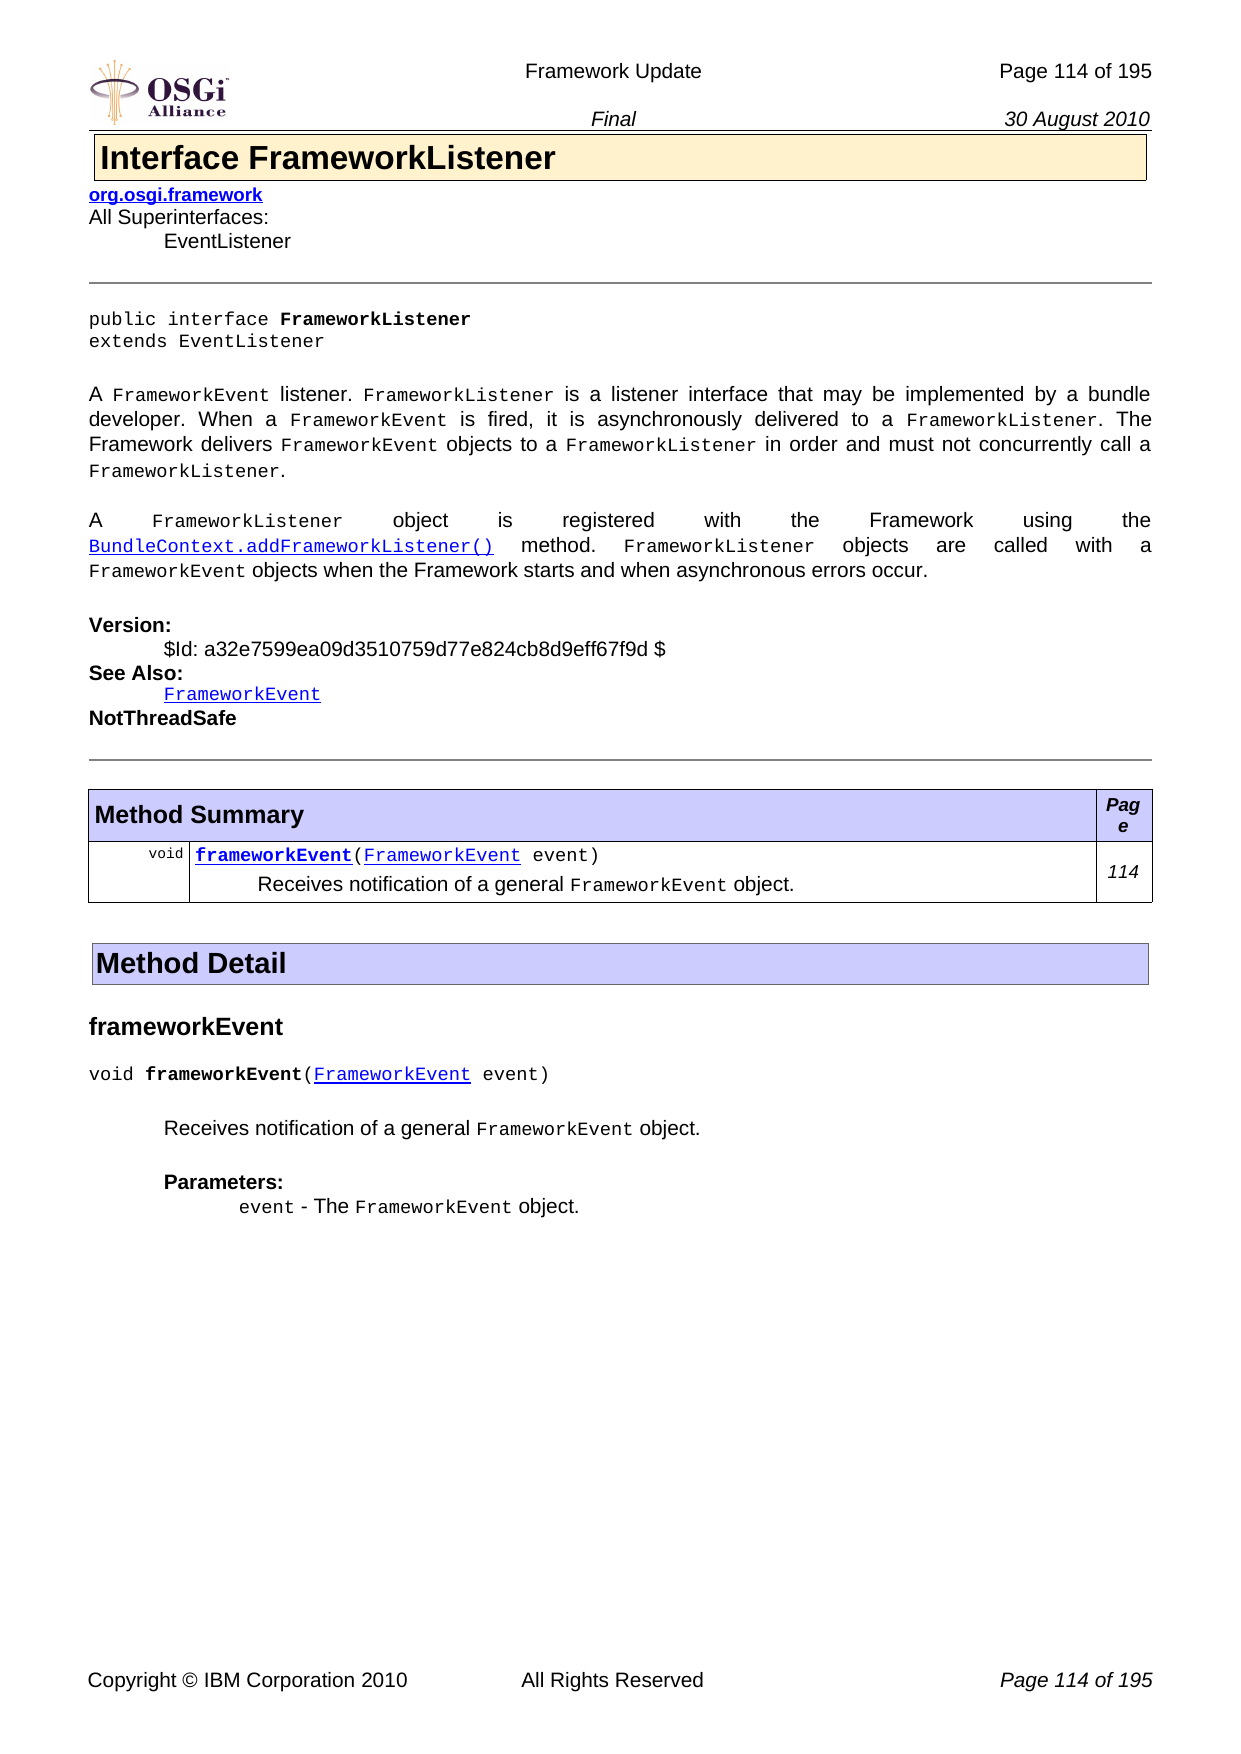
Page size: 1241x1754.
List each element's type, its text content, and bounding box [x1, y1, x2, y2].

text EventListener [163, 229, 1152, 253]
text public interface FrameworkListener [88, 310, 1152, 331]
table_header Method Summary [89, 790, 1096, 841]
text Receives notification of a general FrameworkEvent object. [163, 1115, 1152, 1141]
subtitle All Superinterfaces: [88, 205, 1152, 229]
table_header Page [1097, 790, 1152, 841]
text Version: [88, 612, 1152, 636]
text A FrameworkListener object is registered with the Framework using the BundleContext.addFrameworkListener() method. FrameworkListener objects are called with a FrameworkEvent objects when the Framework starts and when asynchronous errors occur. [88, 508, 1152, 583]
text $Id: a32e7599ea09d3510759d77e824cb8d9eff67f9d $ [163, 636, 1152, 660]
subtitle frameworkEvent [88, 1012, 1152, 1041]
subtitle Method Detail [93, 944, 1148, 984]
subtitle Interface FrameworkListener [95, 135, 1146, 180]
picture [90, 60, 230, 125]
text A FrameworkEvent listener. FrameworkListener is a listener interface that may be implemented by a bundle developer. When a FrameworkEvent is fired, it is asynchronously delivered to a FrameworkListener. The Framework delivers FrameworkEvent objects to a FrameworkListener in order and must not concurrently call a FrameworkListener. [88, 382, 1152, 483]
text FrameworkEvent [163, 684, 1152, 706]
text extends EventListener [88, 331, 1152, 353]
table_cell frameworkEvent(FrameworkEvent event) Receives notification of a general FrameworkEvent object. [190, 842, 1096, 902]
text Parameters: [163, 1170, 1152, 1194]
text org.osgi.framework [88, 183, 1152, 205]
text void frameworkEvent(FrameworkEvent event) [88, 1065, 1152, 1086]
text NotThreadSafe [88, 706, 1152, 729]
text event - The FrameworkEvent object. [238, 1194, 1152, 1219]
table_cell 108 [1097, 842, 1152, 902]
table_cell void [89, 842, 189, 902]
text See Also: [88, 660, 1152, 684]
